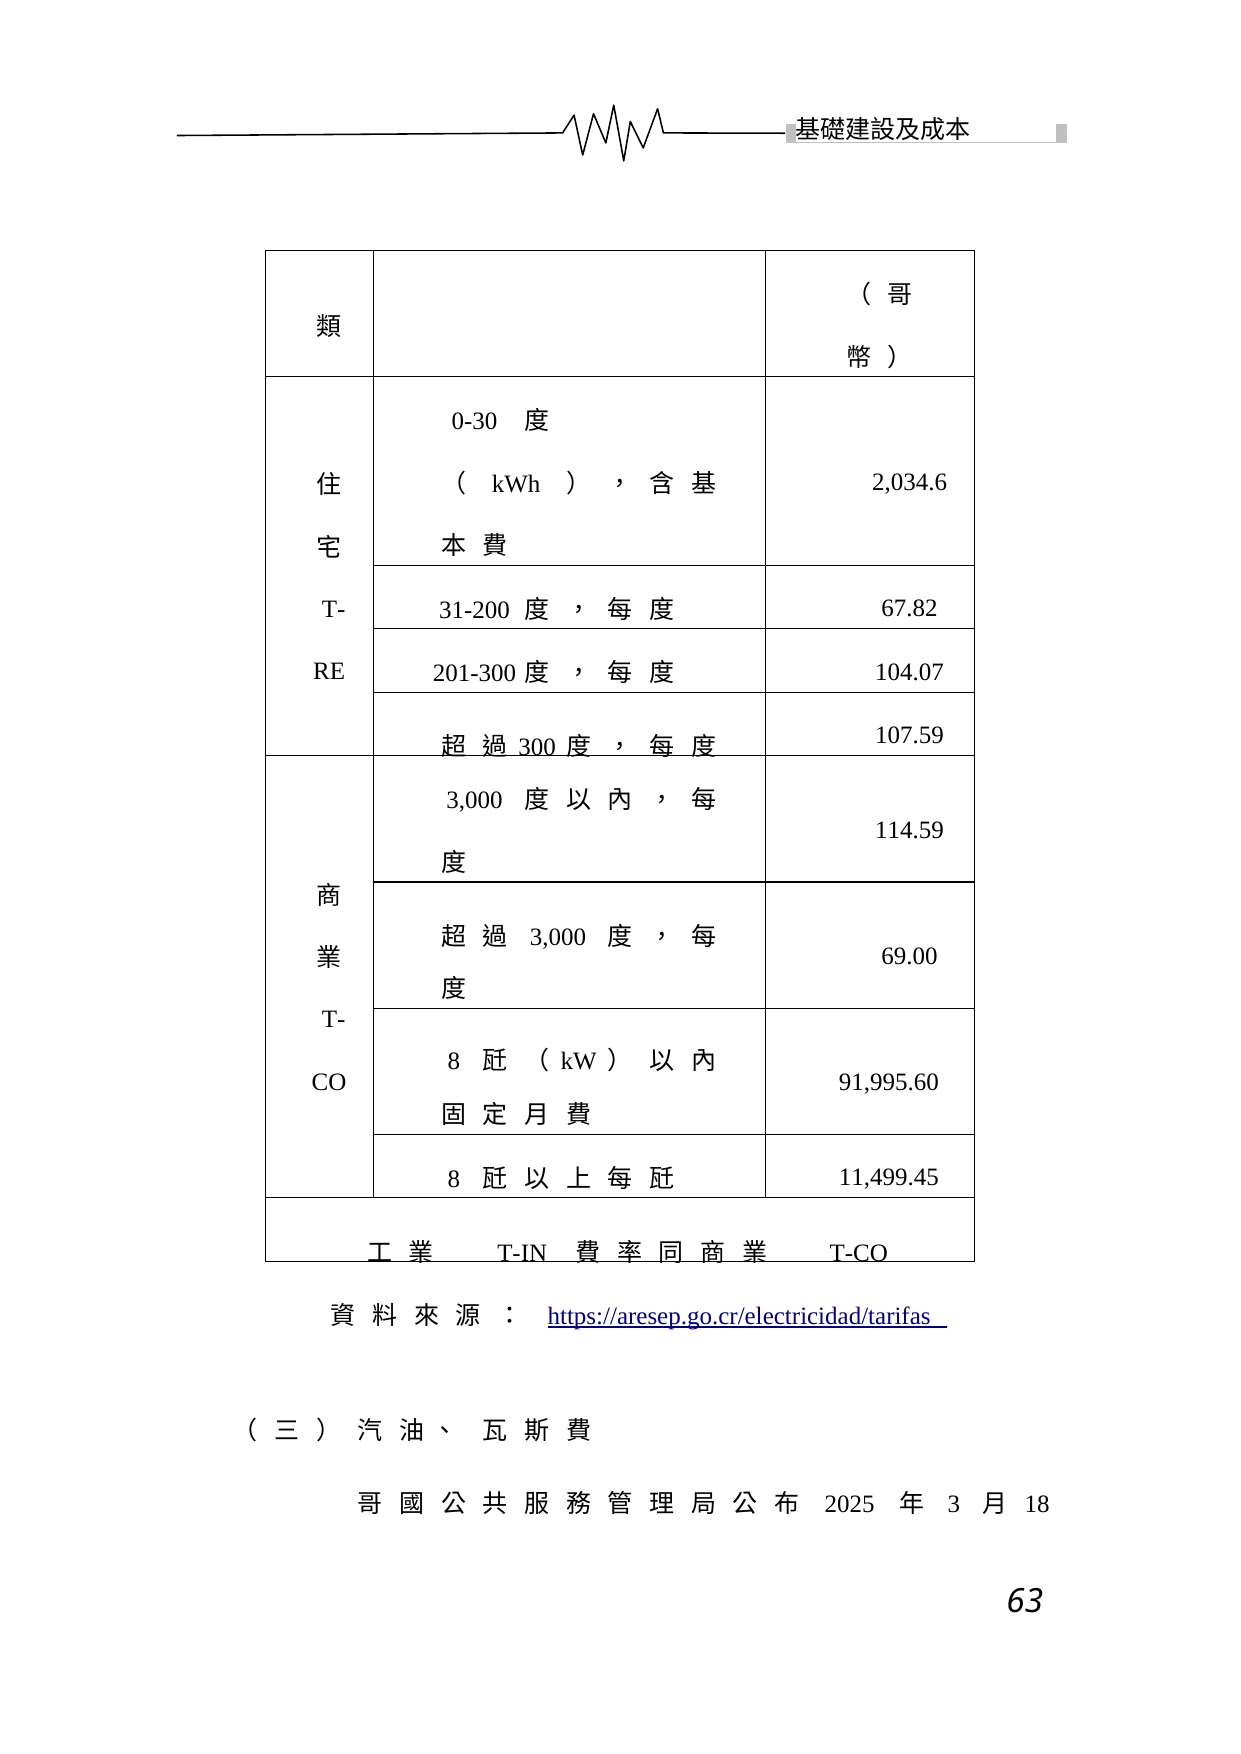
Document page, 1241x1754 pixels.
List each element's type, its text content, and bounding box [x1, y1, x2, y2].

table_cell 69.00 [766, 883, 974, 1007]
table_cell 超過3,000度，每度 [374, 883, 765, 1007]
table_header 類 [266, 251, 373, 376]
text 資料來源：https://aresep.go.cr/electricidad/tarifas [195, 1262, 1045, 1324]
table_cell 91,995.60 [766, 1009, 974, 1133]
table_cell 104.07 [766, 629, 974, 692]
text 哥國公共服務管理局公布2025年3月18 [281, 1449, 1058, 1512]
table_cell 商業 T-CO [266, 756, 373, 1197]
table_cell 114.59 [766, 756, 974, 881]
table_cell 住宅 T-RE [266, 377, 373, 755]
table_header [374, 251, 765, 376]
table_cell 67.82 [766, 566, 974, 628]
table_cell 31-200度，每度 [374, 566, 765, 628]
table_header （哥幣） [766, 251, 974, 376]
table_cell 0-30度（kWh），含基本費 [374, 377, 765, 565]
text （三）汽油、瓦斯費 [207, 1387, 1058, 1449]
table_cell 8瓩以上每瓩 [374, 1135, 765, 1197]
table_cell 3,000度以內，每度 [374, 756, 765, 881]
table_cell 107.59 [766, 693, 974, 755]
table_cell 超過300度，每度 [374, 693, 765, 755]
table_cell 工業 T-IN 費率同商業 T-CO [266, 1198, 974, 1261]
table_cell 8瓩（kW）以內固定月費 [374, 1009, 765, 1133]
table_cell 201-300度，每度 [374, 629, 765, 692]
table_cell 2,034.6 [766, 377, 974, 565]
table_cell 11,499.45 [766, 1135, 974, 1197]
